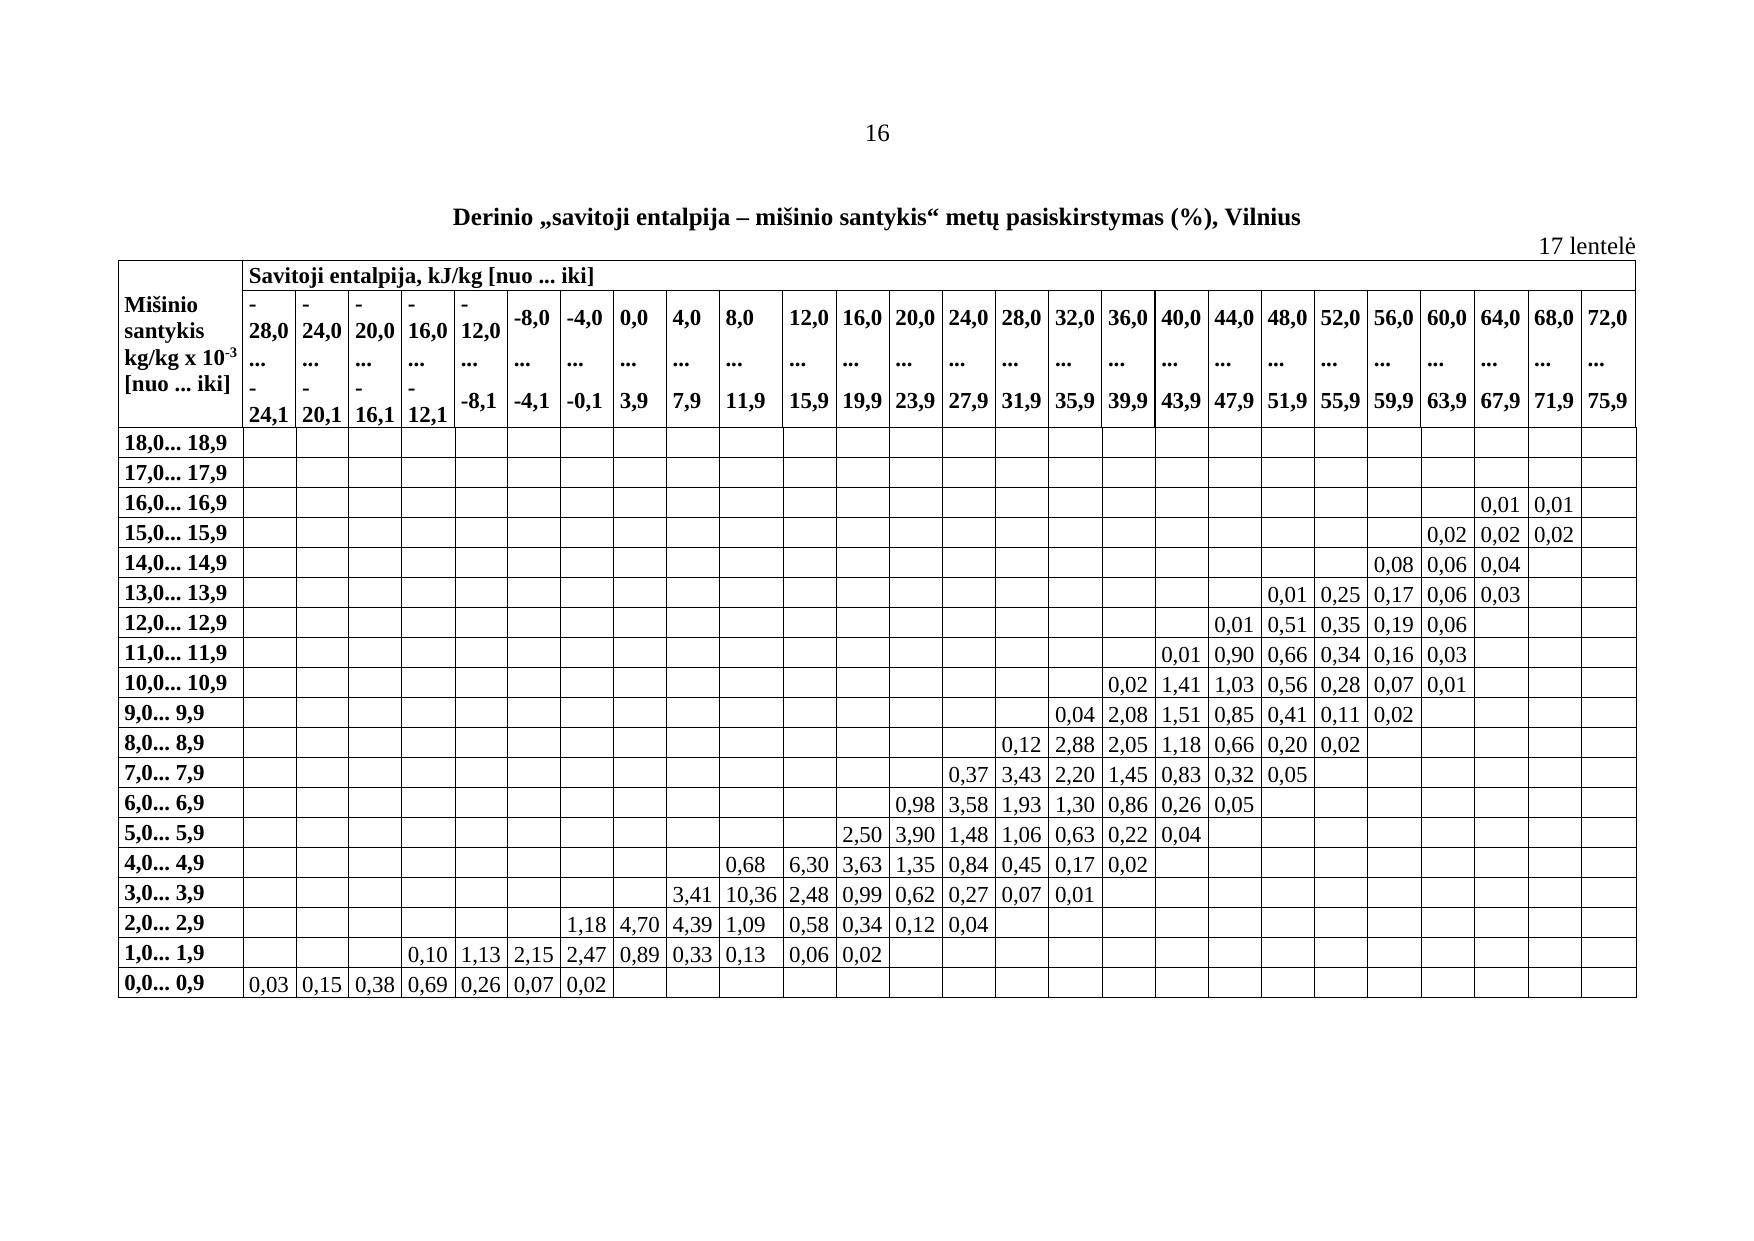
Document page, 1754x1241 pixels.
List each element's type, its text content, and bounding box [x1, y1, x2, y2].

table_cell [508, 608, 560, 637]
table_cell 0,84 [943, 848, 995, 877]
table_cell 0,06 [1422, 608, 1474, 637]
table_cell 27,9 [943, 373, 995, 427]
table_cell 15,9 [783, 373, 836, 427]
table_cell [1529, 788, 1581, 817]
table_cell 3,41 [667, 878, 719, 907]
table_cell [943, 548, 995, 577]
table_cell ... [561, 343, 613, 373]
table_cell [784, 578, 836, 607]
table_cell -16,0 [402, 291, 454, 343]
table_cell 0,56 [1262, 668, 1314, 697]
table_cell [1422, 968, 1474, 997]
table_cell [1422, 788, 1474, 817]
table_cell 63,9 [1421, 373, 1474, 427]
table_cell [720, 518, 783, 547]
table_cell [244, 848, 296, 877]
table_cell 0,02 [1368, 698, 1421, 727]
table_cell [1103, 428, 1155, 457]
table_cell 1,18 [561, 908, 613, 937]
table_cell ... [720, 343, 782, 373]
table_cell -20,1 [296, 373, 348, 427]
table_cell [508, 728, 560, 757]
table_cell [614, 668, 666, 697]
table_cell [614, 878, 666, 907]
table_cell [1315, 458, 1367, 487]
table_cell [508, 428, 560, 457]
table_cell [1529, 638, 1581, 667]
table_cell [1475, 698, 1528, 727]
table_cell [784, 698, 836, 727]
table_cell [837, 758, 889, 787]
table_cell [1315, 758, 1367, 787]
table_cell [1475, 458, 1528, 487]
table_cell 75,9 [1582, 373, 1635, 427]
table_cell [1156, 848, 1208, 877]
table_cell [890, 728, 942, 757]
table_cell [297, 518, 348, 547]
table_cell [1368, 488, 1421, 517]
table_cell 39,9 [1102, 373, 1154, 427]
table_cell [349, 728, 401, 757]
table_cell [1049, 548, 1102, 577]
table_cell [1103, 908, 1155, 937]
table_cell [996, 698, 1048, 727]
table_cell 1,35 [890, 848, 942, 877]
table_cell -24,1 [243, 373, 295, 427]
table_cell [1049, 518, 1102, 547]
table_cell [402, 728, 455, 757]
table_cell [1209, 518, 1261, 547]
table_cell [890, 938, 942, 967]
table_cell [456, 488, 507, 517]
table_cell [561, 428, 613, 457]
table_cell [456, 908, 507, 937]
table_cell 0,01 [1529, 488, 1581, 517]
table_cell [720, 458, 783, 487]
table_cell [297, 668, 348, 697]
table_cell 8,0... 8,9 [119, 728, 243, 757]
table_cell 3,9 [614, 373, 666, 427]
table_cell [1209, 848, 1261, 877]
table_cell [720, 818, 783, 847]
table_cell [1262, 968, 1314, 997]
table_cell 0,11 [1315, 698, 1367, 727]
table_cell [244, 638, 296, 667]
table_cell [614, 818, 666, 847]
table_cell [297, 908, 348, 937]
table_cell [349, 488, 401, 517]
table_cell [402, 698, 455, 727]
table_cell [667, 608, 719, 637]
table_cell [1529, 548, 1581, 577]
table_cell [1049, 488, 1102, 517]
table_cell 16,0 [837, 291, 889, 343]
table_cell [667, 758, 719, 787]
table_cell 0,01 [1475, 488, 1528, 517]
table_cell [614, 428, 666, 457]
table_cell 52,0 [1315, 291, 1367, 343]
table_cell [667, 698, 719, 727]
table_cell [943, 608, 995, 637]
table_cell [667, 968, 719, 997]
table_cell [1262, 428, 1314, 457]
table_cell [1582, 608, 1636, 637]
table_cell [1262, 908, 1314, 937]
table_cell [456, 428, 507, 457]
table_cell [1582, 938, 1636, 967]
table_cell [349, 938, 401, 967]
table_cell ... [1156, 343, 1208, 373]
table_cell [1529, 698, 1581, 727]
table_cell 0,22 [1103, 818, 1155, 847]
table_cell [456, 518, 507, 547]
table_cell 0,20 [1262, 728, 1314, 757]
table_cell [943, 488, 995, 517]
table_cell [1582, 518, 1636, 547]
table_cell 0,83 [1156, 758, 1208, 787]
table_cell [456, 458, 507, 487]
table_cell [297, 728, 348, 757]
table_cell [1049, 578, 1102, 607]
table_cell [1582, 968, 1636, 997]
table_cell [244, 878, 296, 907]
table_cell 0,04 [943, 908, 995, 937]
table_cell 9,0... 9,9 [119, 698, 243, 727]
table_cell [1262, 788, 1314, 817]
table_cell [837, 578, 889, 607]
table_cell [561, 728, 613, 757]
table_cell 16,0... 16,9 [119, 488, 243, 517]
table_cell [784, 428, 836, 457]
table_cell [1156, 608, 1208, 637]
table_cell 3,90 [890, 818, 942, 847]
table_cell [1582, 578, 1636, 607]
table_cell [943, 698, 995, 727]
table_cell [890, 638, 942, 667]
table_cell [614, 728, 666, 757]
table_cell 1,45 [1103, 758, 1155, 787]
table_cell 0,69 [402, 968, 455, 997]
table_cell [1262, 488, 1314, 517]
table_cell [1529, 818, 1581, 847]
table_cell 0,62 [890, 878, 942, 907]
table_cell [837, 728, 889, 757]
table_cell 10,36 [720, 878, 783, 907]
table_cell [1262, 518, 1314, 547]
table_cell 0,01 [1049, 878, 1102, 907]
table_cell [1529, 968, 1581, 997]
table_cell 72,0 [1582, 291, 1635, 343]
table_cell 13,0... 13,9 [119, 578, 243, 607]
table_cell [720, 968, 783, 997]
table_cell [1582, 698, 1636, 727]
table_cell [508, 668, 560, 697]
table_cell 20,0 [890, 291, 942, 343]
table_cell [890, 428, 942, 457]
table_cell [943, 428, 995, 457]
table_cell 0,38 [349, 968, 401, 997]
table_cell [402, 848, 455, 877]
table_cell 35,9 [1049, 373, 1101, 427]
table_cell 12,0... 12,9 [119, 608, 243, 637]
table_cell [1529, 458, 1581, 487]
table_cell [784, 608, 836, 637]
table_cell [837, 428, 889, 457]
table_cell [614, 548, 666, 577]
table_cell [614, 788, 666, 817]
table_cell [1315, 968, 1367, 997]
table_cell 0,07 [996, 878, 1048, 907]
table_cell [784, 728, 836, 757]
table_cell 11,9 [720, 373, 782, 427]
table_cell [297, 638, 348, 667]
table_cell [1262, 458, 1314, 487]
table_cell [1049, 638, 1102, 667]
table_cell [1049, 458, 1102, 487]
table_cell [720, 638, 783, 667]
table_cell [244, 698, 296, 727]
table_cell 0,10 [402, 938, 455, 967]
table_cell [1368, 908, 1421, 937]
table_cell 0,0 [614, 291, 666, 343]
table_cell [614, 698, 666, 727]
table_cell [943, 578, 995, 607]
table_cell [1315, 878, 1367, 907]
table_cell [1368, 878, 1421, 907]
table_cell 0,01 [1422, 668, 1474, 697]
table_cell 7,9 [667, 373, 719, 427]
table_cell 1,30 [1049, 788, 1102, 817]
table_cell 0,02 [561, 968, 613, 997]
table_cell [720, 698, 783, 727]
table_cell 0,02 [1103, 668, 1155, 697]
table_cell [1475, 788, 1528, 817]
table_cell [614, 608, 666, 637]
table_cell ... [943, 343, 995, 373]
table_cell 0,04 [1156, 818, 1208, 847]
table_cell [1422, 428, 1474, 457]
table_cell [1049, 608, 1102, 637]
table_cell 0,26 [1156, 788, 1208, 817]
table_cell 0,90 [1209, 638, 1261, 667]
table_cell [720, 548, 783, 577]
table_cell 0,01 [1209, 608, 1261, 637]
table_cell 0,28 [1315, 668, 1367, 697]
table_cell [297, 578, 348, 607]
table_cell 2,08 [1103, 698, 1155, 727]
text 17 lentelė [118, 231, 1636, 259]
table_header Mišinio santykis kg/kg x 10-3 [nuo ... iki] [119, 261, 242, 427]
table_cell 0,05 [1262, 758, 1314, 787]
table_cell [667, 428, 719, 457]
text Derinio „savitoji entalpija – mišinio santykis“ metų pasiskirstymas (%), Vilnius [118, 202, 1636, 231]
table_cell [456, 728, 507, 757]
table_cell 56,0 [1368, 291, 1420, 343]
table_cell [837, 518, 889, 547]
table_cell -20,0 [349, 291, 401, 343]
table_cell [297, 698, 348, 727]
table_cell [244, 728, 296, 757]
table_cell [561, 788, 613, 817]
table_cell [1156, 878, 1208, 907]
table_cell [837, 698, 889, 727]
table_cell [1368, 458, 1421, 487]
table_cell 15,0... 15,9 [119, 518, 243, 547]
table_cell [1475, 908, 1528, 937]
table_cell [402, 458, 455, 487]
table_cell [244, 608, 296, 637]
table_cell [1582, 818, 1636, 847]
table_cell 0,89 [614, 938, 666, 967]
table_cell 10,0... 10,9 [119, 668, 243, 697]
table_cell [1368, 788, 1421, 817]
table_cell [561, 698, 613, 727]
table_cell 0,66 [1209, 728, 1261, 757]
table_cell [1209, 938, 1261, 967]
table_cell -28,0 [243, 291, 295, 343]
table_cell [244, 668, 296, 697]
table_cell [508, 818, 560, 847]
table_cell [1209, 578, 1261, 607]
table_cell [1315, 818, 1367, 847]
table_cell 0,32 [1209, 758, 1261, 787]
table_cell [561, 578, 613, 607]
table_cell ... [890, 343, 942, 373]
table_cell [614, 638, 666, 667]
table_cell [349, 608, 401, 637]
table_cell [1422, 938, 1474, 967]
table_cell 68,0 [1529, 291, 1581, 343]
table_cell [784, 548, 836, 577]
table_cell [837, 548, 889, 577]
table_cell ... [1209, 343, 1261, 373]
table_cell [784, 638, 836, 667]
table_cell [561, 848, 613, 877]
table_cell [1315, 428, 1367, 457]
table_cell 7,0... 7,9 [119, 758, 243, 787]
table_cell [508, 878, 560, 907]
table_cell [1049, 908, 1102, 937]
table_cell 0,03 [244, 968, 296, 997]
table_cell [1315, 848, 1367, 877]
table_cell [996, 428, 1048, 457]
table_cell [784, 968, 836, 997]
table_cell [1156, 488, 1208, 517]
table_cell 0,0... 0,9 [119, 968, 243, 997]
table_cell [837, 668, 889, 697]
table_cell [784, 818, 836, 847]
table_cell 4,70 [614, 908, 666, 937]
table_cell 2,88 [1049, 728, 1102, 757]
table_cell [456, 548, 507, 577]
table_cell [667, 458, 719, 487]
table_cell 0,03 [1422, 638, 1474, 667]
table_cell 0,02 [1529, 518, 1581, 547]
table_cell [456, 878, 507, 907]
table_cell 0,12 [996, 728, 1048, 757]
table_cell [667, 548, 719, 577]
table_cell [1262, 848, 1314, 877]
table_cell [402, 608, 455, 637]
table_cell [1103, 518, 1155, 547]
table_cell [784, 668, 836, 697]
table_cell [1422, 818, 1474, 847]
table_cell 0,99 [837, 878, 889, 907]
table_cell -12,0 [455, 291, 507, 343]
table_cell [1529, 848, 1581, 877]
table_cell 4,39 [667, 908, 719, 937]
table_cell [1582, 758, 1636, 787]
table_cell [1103, 548, 1155, 577]
table_cell 0,33 [667, 938, 719, 967]
table_cell [561, 818, 613, 847]
table_cell [1209, 488, 1261, 517]
table_cell [996, 608, 1048, 637]
table_cell [996, 908, 1048, 937]
table_cell [720, 758, 783, 787]
table_cell 2,05 [1103, 728, 1155, 757]
table_cell [1475, 638, 1528, 667]
table_cell [402, 578, 455, 607]
table_cell 0,02 [1475, 518, 1528, 547]
table_cell [1529, 908, 1581, 937]
table_cell [508, 548, 560, 577]
table_cell [561, 488, 613, 517]
table_cell [996, 458, 1048, 487]
table_cell 0,07 [508, 968, 560, 997]
table_cell [890, 578, 942, 607]
table_cell ... [837, 343, 889, 373]
table_cell 59,9 [1368, 373, 1420, 427]
table_cell [349, 788, 401, 817]
table_cell [508, 698, 560, 727]
table_cell ... [1368, 343, 1420, 373]
table_cell [1156, 458, 1208, 487]
table_cell [1156, 548, 1208, 577]
table_cell [667, 728, 719, 757]
table_cell 3,63 [837, 848, 889, 877]
table_cell [1049, 938, 1102, 967]
table_cell 28,0 [996, 291, 1048, 343]
table_cell [1315, 488, 1367, 517]
table_cell 2,47 [561, 938, 613, 967]
table_cell [402, 878, 455, 907]
table_cell [996, 638, 1048, 667]
table_cell 0,16 [1368, 638, 1421, 667]
table_cell [561, 518, 613, 547]
table_cell [508, 458, 560, 487]
table_cell ... [1421, 343, 1474, 373]
table_cell [244, 908, 296, 937]
table_cell [456, 848, 507, 877]
table_cell 71,9 [1529, 373, 1581, 427]
table_cell [561, 608, 613, 637]
table_cell [890, 698, 942, 727]
table_cell [1209, 908, 1261, 937]
table_cell [1103, 638, 1155, 667]
table_cell 43,9 [1156, 373, 1208, 427]
table_cell 3,43 [996, 758, 1048, 787]
table_cell [1582, 788, 1636, 817]
table_cell [943, 968, 995, 997]
table_cell [244, 578, 296, 607]
table_cell [1582, 458, 1636, 487]
table_cell [996, 488, 1048, 517]
table_cell 24,0 [943, 291, 995, 343]
table_cell 0,27 [943, 878, 995, 907]
table_cell [996, 578, 1048, 607]
table_cell [1156, 518, 1208, 547]
table_cell 17,0... 17,9 [119, 458, 243, 487]
table_cell [456, 758, 507, 787]
table_cell [943, 668, 995, 697]
table_cell 0,35 [1315, 608, 1367, 637]
table_cell [349, 698, 401, 727]
table_cell [349, 458, 401, 487]
table_cell [784, 788, 836, 817]
table_cell [297, 848, 348, 877]
table_cell [890, 968, 942, 997]
table_cell 0,03 [1475, 578, 1528, 607]
table_cell ... [296, 343, 348, 373]
table_cell 12,0 [783, 291, 836, 343]
table_cell 14,0... 14,9 [119, 548, 243, 577]
table_cell [561, 878, 613, 907]
table_cell -12,1 [402, 373, 454, 427]
table_cell 1,41 [1156, 668, 1208, 697]
table_cell [508, 518, 560, 547]
table_cell [297, 758, 348, 787]
table_cell [667, 788, 719, 817]
table_cell [996, 938, 1048, 967]
table_cell [1156, 968, 1208, 997]
table_cell 11,0... 11,9 [119, 638, 243, 667]
table_cell [349, 668, 401, 697]
table_cell 0,51 [1262, 608, 1314, 637]
table_cell [1103, 488, 1155, 517]
table_cell 48,0 [1262, 291, 1314, 343]
table_cell ... [349, 343, 401, 373]
table_cell 47,9 [1209, 373, 1261, 427]
table_cell [1422, 698, 1474, 727]
table_cell [1368, 728, 1421, 757]
table_cell 0,08 [1368, 548, 1421, 577]
table_cell 0,19 [1368, 608, 1421, 637]
table_cell -0,1 [561, 373, 613, 427]
table_cell 0,13 [720, 938, 783, 967]
table_cell [561, 638, 613, 667]
table_cell 23,9 [890, 373, 942, 427]
table_cell 0,01 [1156, 638, 1208, 667]
table_cell 1,51 [1156, 698, 1208, 727]
table_cell ... [996, 343, 1048, 373]
table_cell [402, 428, 455, 457]
table_cell [508, 578, 560, 607]
table_cell 0,63 [1049, 818, 1102, 847]
table_cell [244, 488, 296, 517]
table_cell 2,50 [837, 818, 889, 847]
table_cell [402, 518, 455, 547]
table_cell ... [1262, 343, 1314, 373]
table_cell [667, 518, 719, 547]
table_cell 0,45 [996, 848, 1048, 877]
table_cell ... [667, 343, 719, 373]
table_cell [349, 818, 401, 847]
table_cell [1315, 938, 1367, 967]
table_cell -4,0 [561, 291, 613, 343]
table_cell 0,26 [456, 968, 507, 997]
table_cell [943, 938, 995, 967]
table_cell [667, 818, 719, 847]
table_cell [402, 818, 455, 847]
table_cell [837, 608, 889, 637]
table_cell [349, 428, 401, 457]
table_cell [720, 608, 783, 637]
table_cell 8,0 [720, 291, 782, 343]
table_cell [456, 698, 507, 727]
table_cell 0,41 [1262, 698, 1314, 727]
table_cell 60,0 [1421, 291, 1474, 343]
table_cell [508, 908, 560, 937]
table_cell 36,0 [1102, 291, 1154, 343]
table_cell [1156, 908, 1208, 937]
table_cell [456, 638, 507, 667]
table_cell [1368, 938, 1421, 967]
table_cell [837, 488, 889, 517]
table_cell 3,58 [943, 788, 995, 817]
table_cell [614, 758, 666, 787]
table_cell 0,01 [1262, 578, 1314, 607]
table_cell ... [243, 343, 295, 373]
table_cell [943, 458, 995, 487]
table_cell [720, 428, 783, 457]
table_cell 5,0... 5,9 [119, 818, 243, 847]
table_cell [349, 878, 401, 907]
table_cell 0,02 [837, 938, 889, 967]
table_cell [349, 518, 401, 547]
table_cell [1262, 938, 1314, 967]
table_cell 0,34 [837, 908, 889, 937]
table_cell [996, 968, 1048, 997]
table_cell [508, 788, 560, 817]
table_cell [402, 488, 455, 517]
table_cell ... [783, 343, 836, 373]
table_cell [244, 458, 296, 487]
table_cell [1422, 728, 1474, 757]
table_cell [1529, 428, 1581, 457]
table_cell [349, 908, 401, 937]
table_cell 2,0... 2,9 [119, 908, 243, 937]
table_cell 0,02 [1103, 848, 1155, 877]
table_cell [1049, 968, 1102, 997]
table_cell [349, 758, 401, 787]
table_cell 55,9 [1315, 373, 1367, 427]
table_cell [1262, 818, 1314, 847]
table_cell [508, 488, 560, 517]
table_cell 1,93 [996, 788, 1048, 817]
table_cell 1,18 [1156, 728, 1208, 757]
table_cell [1475, 758, 1528, 787]
table_cell [1156, 428, 1208, 457]
table_cell 0,04 [1475, 548, 1528, 577]
table_cell [784, 488, 836, 517]
table_cell -24,0 [296, 291, 348, 343]
table_cell [349, 848, 401, 877]
table_cell [1475, 818, 1528, 847]
table_cell [837, 458, 889, 487]
table_cell [1582, 638, 1636, 667]
table_cell 44,0 [1209, 291, 1261, 343]
table_cell [614, 458, 666, 487]
table_cell [1582, 848, 1636, 877]
table_cell 1,06 [996, 818, 1048, 847]
table_cell [614, 848, 666, 877]
table_cell [1422, 458, 1474, 487]
table_cell [890, 458, 942, 487]
table_cell [1209, 428, 1261, 457]
table_cell [1529, 668, 1581, 697]
table_cell 0,06 [1422, 548, 1474, 577]
table_cell [1315, 518, 1367, 547]
table_cell ... [1049, 343, 1101, 373]
table_cell [244, 818, 296, 847]
table_cell [349, 638, 401, 667]
table_cell [1529, 938, 1581, 967]
table_cell [456, 668, 507, 697]
table_cell [1475, 848, 1528, 877]
table_cell [244, 938, 296, 967]
table_cell [1049, 428, 1102, 457]
table_cell [1209, 818, 1261, 847]
table_cell [1156, 578, 1208, 607]
table_cell 2,15 [508, 938, 560, 967]
table_cell 6,0... 6,9 [119, 788, 243, 817]
table_cell ... [1102, 343, 1154, 373]
table_cell [297, 818, 348, 847]
table_cell [667, 848, 719, 877]
table_cell 1,13 [456, 938, 507, 967]
table_cell -16,1 [349, 373, 401, 427]
table_cell [402, 758, 455, 787]
table_cell [297, 938, 348, 967]
table_cell [1475, 878, 1528, 907]
table_cell [297, 788, 348, 817]
table_cell 1,03 [1209, 668, 1261, 697]
table_cell -8,1 [455, 373, 507, 427]
table_cell 0,04 [1049, 698, 1102, 727]
table_cell [244, 518, 296, 547]
table_cell [1582, 488, 1636, 517]
table_cell [890, 548, 942, 577]
table_cell 0,05 [1209, 788, 1261, 817]
table_cell [1103, 938, 1155, 967]
table_cell 0,85 [1209, 698, 1261, 727]
table_cell 67,9 [1475, 373, 1528, 427]
table_cell 0,34 [1315, 638, 1367, 667]
table_cell 2,48 [784, 878, 836, 907]
table_cell 0,68 [720, 848, 783, 877]
table_cell [1475, 608, 1528, 637]
table_cell [720, 728, 783, 757]
table_cell [1368, 968, 1421, 997]
table_cell 2,20 [1049, 758, 1102, 787]
table_cell [561, 548, 613, 577]
table_cell [667, 488, 719, 517]
table_cell 0,06 [1422, 578, 1474, 607]
table_cell 0,66 [1262, 638, 1314, 667]
table_cell 0,86 [1103, 788, 1155, 817]
table_cell [943, 518, 995, 547]
table_cell [667, 668, 719, 697]
table_cell [614, 518, 666, 547]
table_cell [297, 878, 348, 907]
table_cell [402, 638, 455, 667]
table_cell 0,25 [1315, 578, 1367, 607]
table_cell [1582, 878, 1636, 907]
table_cell [402, 668, 455, 697]
table_cell [244, 788, 296, 817]
table_cell 0,12 [890, 908, 942, 937]
table_cell ... [1529, 343, 1581, 373]
table_cell [297, 608, 348, 637]
table_cell 32,0 [1049, 291, 1101, 343]
table_cell [1422, 848, 1474, 877]
table_cell 1,48 [943, 818, 995, 847]
table_cell [456, 818, 507, 847]
table_cell [1582, 668, 1636, 697]
table_cell 40,0 [1156, 291, 1208, 343]
table_cell [837, 638, 889, 667]
table_cell [508, 638, 560, 667]
table_cell 0,02 [1422, 518, 1474, 547]
table_cell 64,0 [1475, 291, 1528, 343]
table_cell [456, 788, 507, 817]
table_cell [349, 548, 401, 577]
table_cell [943, 638, 995, 667]
table_cell [1156, 938, 1208, 967]
table_cell [1049, 668, 1102, 697]
table_cell [890, 608, 942, 637]
table_cell [561, 668, 613, 697]
table_cell [244, 428, 296, 457]
table_cell [1103, 608, 1155, 637]
table_cell [297, 428, 348, 457]
table_cell ... [402, 343, 454, 373]
table_cell [943, 728, 995, 757]
table_cell [784, 518, 836, 547]
table_cell [1209, 548, 1261, 577]
table_cell [297, 548, 348, 577]
table_cell [996, 548, 1048, 577]
table_cell [244, 758, 296, 787]
table_cell 0,07 [1368, 668, 1421, 697]
table_cell [614, 968, 666, 997]
table_cell [1209, 968, 1261, 997]
table_cell 0,58 [784, 908, 836, 937]
table_cell 0,02 [1315, 728, 1367, 757]
table_cell [1103, 458, 1155, 487]
table_cell 1,09 [720, 908, 783, 937]
table_cell [1582, 428, 1636, 457]
table_cell [456, 578, 507, 607]
table_cell 31,9 [996, 373, 1048, 427]
table_cell [837, 968, 889, 997]
table_cell [1209, 458, 1261, 487]
table_cell [1315, 908, 1367, 937]
table_cell [402, 908, 455, 937]
table_cell [1475, 668, 1528, 697]
table_cell [1368, 758, 1421, 787]
table_cell [1582, 728, 1636, 757]
table_cell 0,17 [1049, 848, 1102, 877]
table_cell [1262, 878, 1314, 907]
table_cell ... [614, 343, 666, 373]
table_cell [1103, 578, 1155, 607]
table_cell [244, 548, 296, 577]
table_cell [1368, 818, 1421, 847]
table_cell 0,06 [784, 938, 836, 967]
table_cell [1529, 878, 1581, 907]
table_cell 1,0... 1,9 [119, 938, 243, 967]
table_cell 6,30 [784, 848, 836, 877]
table_cell [1209, 878, 1261, 907]
table_cell [1368, 518, 1421, 547]
table_cell 4,0 [667, 291, 719, 343]
table_cell [837, 788, 889, 817]
table_cell [667, 638, 719, 667]
table_cell [720, 668, 783, 697]
table_cell [1315, 548, 1367, 577]
table_cell [1529, 608, 1581, 637]
table_cell [1475, 728, 1528, 757]
table_cell 3,0... 3,9 [119, 878, 243, 907]
table_cell ... [455, 343, 507, 373]
table_cell [349, 578, 401, 607]
table_cell 18,0... 18,9 [119, 428, 243, 457]
table_cell [1529, 578, 1581, 607]
table_cell ... [508, 343, 560, 373]
table_cell 19,9 [837, 373, 889, 427]
table_cell [1475, 428, 1528, 457]
table_cell ... [1582, 343, 1635, 373]
table_cell [561, 458, 613, 487]
table_cell [667, 578, 719, 607]
table_cell [561, 758, 613, 787]
table_cell [456, 608, 507, 637]
table_cell [1529, 758, 1581, 787]
table_cell -4,1 [508, 373, 560, 427]
table_cell 4,0... 4,9 [119, 848, 243, 877]
table_cell [1262, 548, 1314, 577]
table_cell [1368, 848, 1421, 877]
table_cell [614, 578, 666, 607]
table_cell 0,15 [297, 968, 348, 997]
table_cell [996, 668, 1048, 697]
table_cell [720, 488, 783, 517]
table_cell [508, 848, 560, 877]
table_cell [784, 758, 836, 787]
table_cell [890, 518, 942, 547]
table_cell ... [1315, 343, 1367, 373]
table_cell [890, 668, 942, 697]
table_cell [1582, 908, 1636, 937]
table_cell [297, 488, 348, 517]
table_cell 51,9 [1262, 373, 1314, 427]
table_cell [784, 458, 836, 487]
table_header Savitoji entalpija, kJ/kg [nuo ... iki] [243, 261, 1635, 289]
table_cell [1103, 968, 1155, 997]
table_cell 0,37 [943, 758, 995, 787]
table_cell 0,98 [890, 788, 942, 817]
table_cell -8,0 [508, 291, 560, 343]
table_cell [720, 578, 783, 607]
table_cell [402, 788, 455, 817]
table_cell [1422, 908, 1474, 937]
table_cell [720, 788, 783, 817]
table_cell [1315, 788, 1367, 817]
table_cell [297, 458, 348, 487]
table_cell [1475, 968, 1528, 997]
table_cell [508, 758, 560, 787]
table_cell [890, 488, 942, 517]
table_cell [402, 548, 455, 577]
table_cell ... [1475, 343, 1528, 373]
table_cell [1103, 878, 1155, 907]
table_cell [1422, 488, 1474, 517]
table_cell 0,17 [1368, 578, 1421, 607]
table_cell [1475, 938, 1528, 967]
table_cell [996, 518, 1048, 547]
table_cell [614, 488, 666, 517]
table_cell [1582, 548, 1636, 577]
table_cell [1368, 428, 1421, 457]
table_cell [1422, 878, 1474, 907]
table_cell [1529, 728, 1581, 757]
table_cell [890, 758, 942, 787]
table_cell [1422, 758, 1474, 787]
